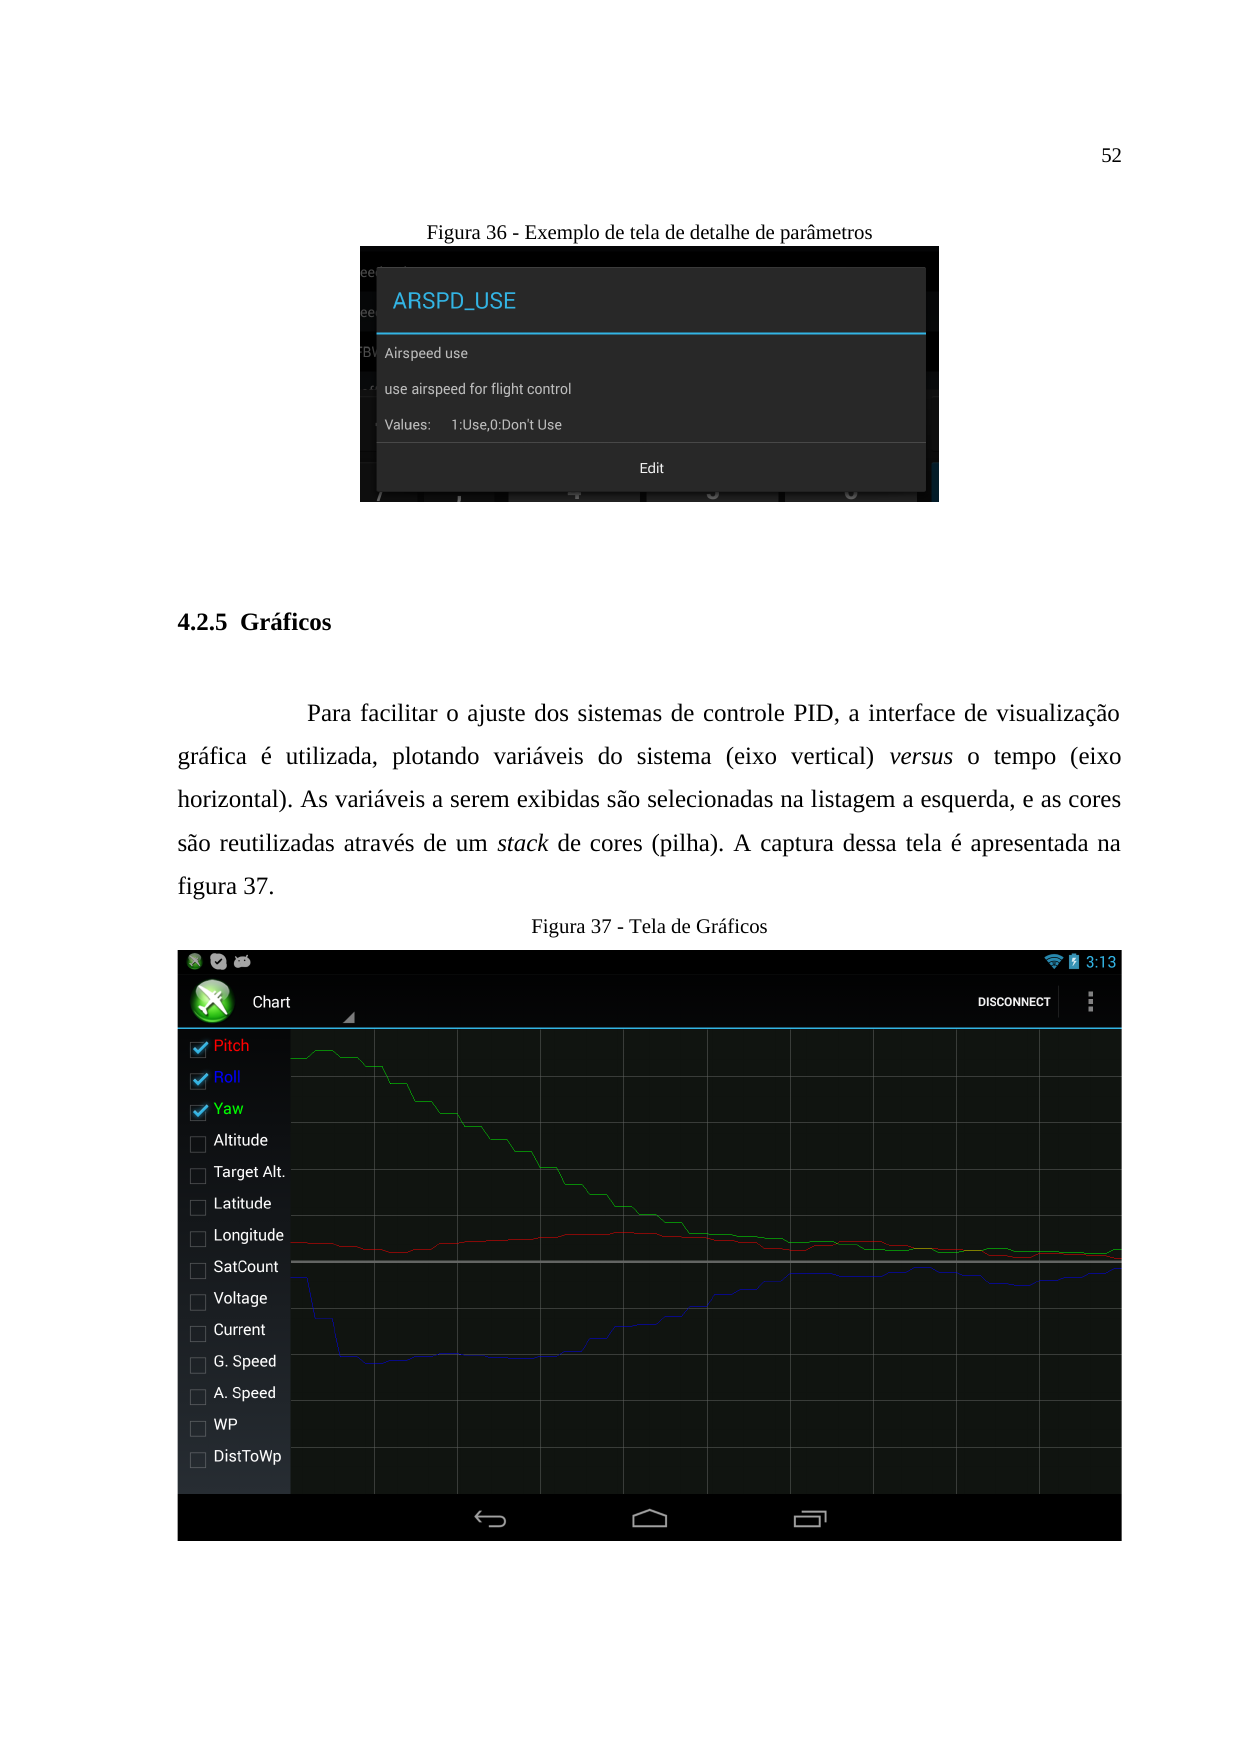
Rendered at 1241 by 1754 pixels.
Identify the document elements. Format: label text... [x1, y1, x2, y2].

picture [177, 950, 1122, 1541]
text Para facilitar o ajuste dos sistemas de controle PID, a interface de visualização gráfica é utilizada, plotando variáveis do sistema (eixo vertical) versus o tempo (eixo horizontal). As variáveis a serem exibidas são selecionadas na listagem a esquerda, e as cores são reutilizadas através de um stack de cores (pilha). A captura dessa tela é apresentada na figura 37. [177, 698, 1122, 899]
subtitle Gráficos [177, 607, 1122, 636]
picture [360, 246, 939, 502]
list Tela de Gráficos [177, 914, 1122, 938]
list Exemplo de tela de detalhe de parâmetros [177, 220, 1122, 244]
